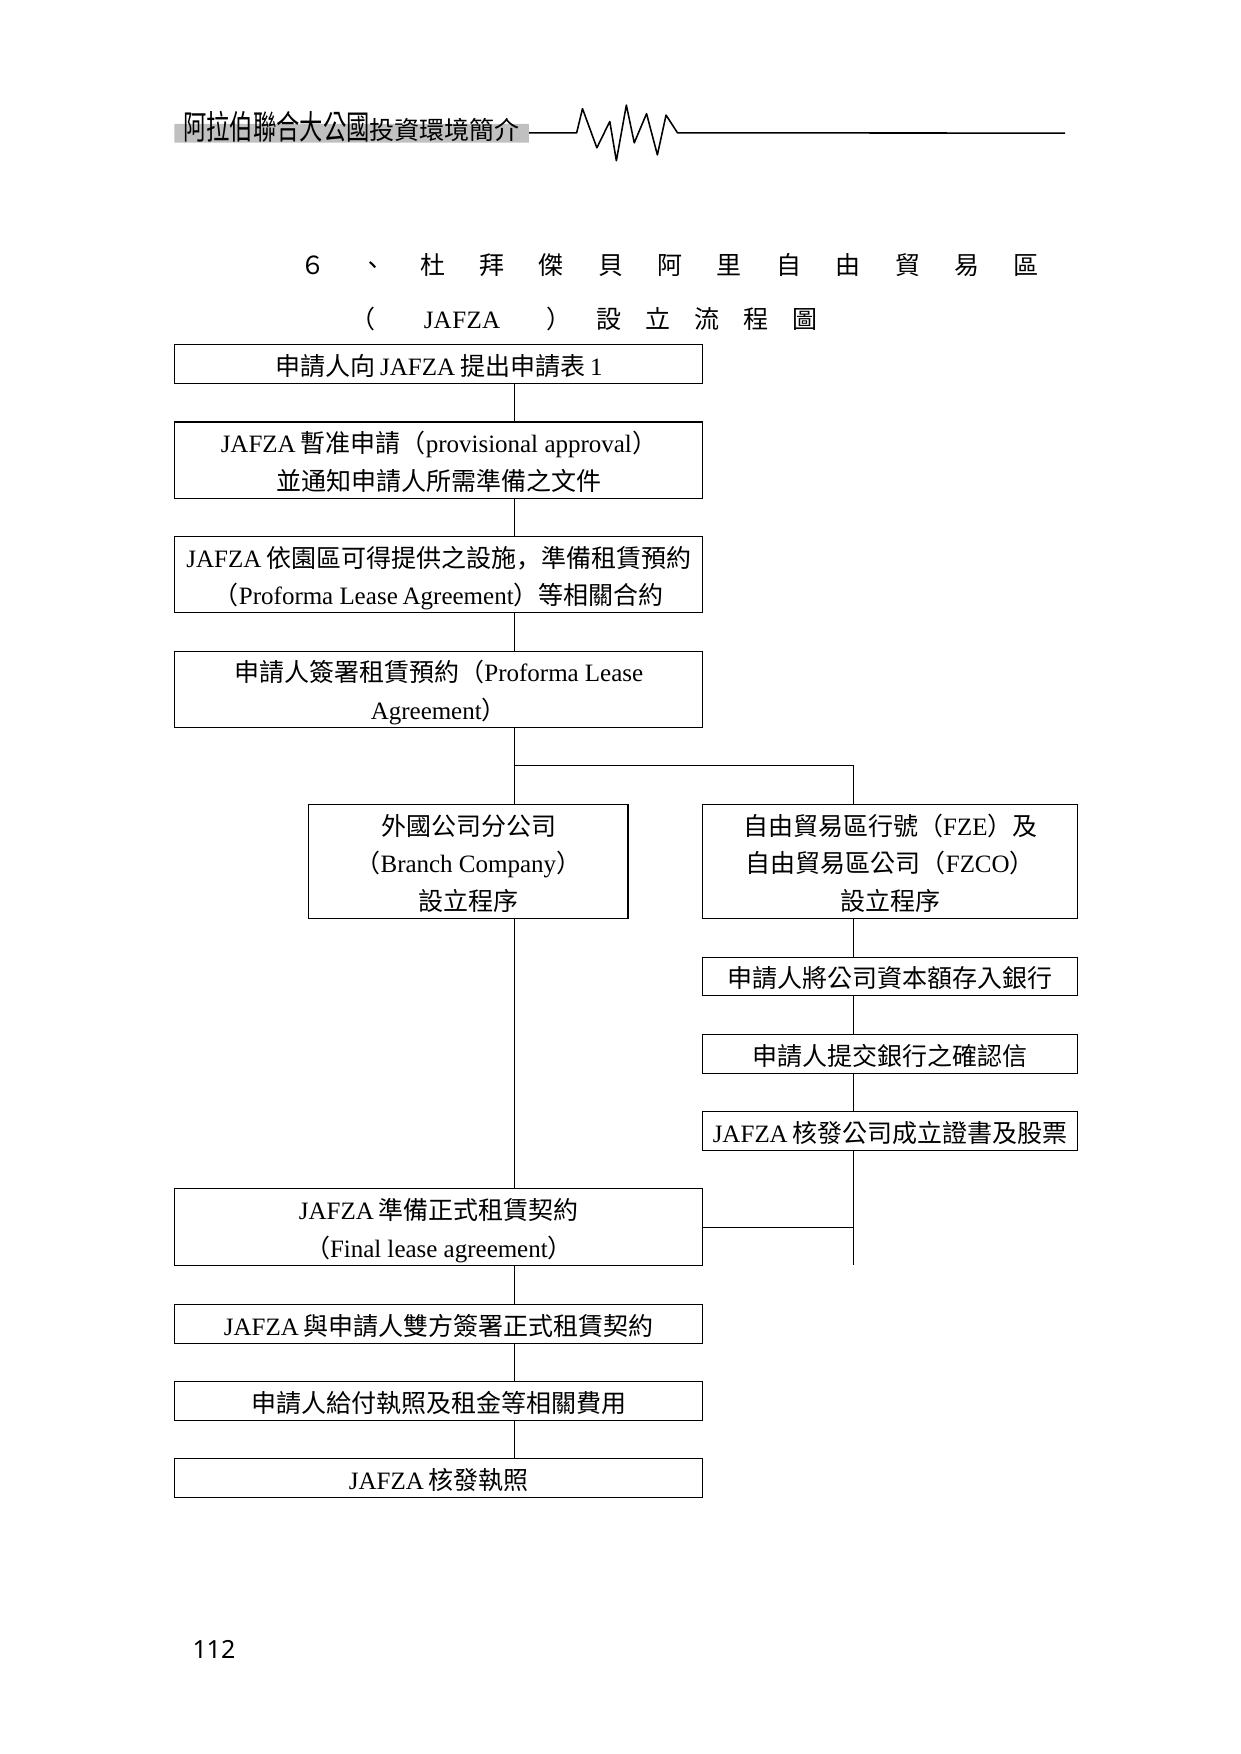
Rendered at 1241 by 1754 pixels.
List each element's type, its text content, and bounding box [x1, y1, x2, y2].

table_cell [175, 1073, 514, 1111]
table_cell [515, 995, 703, 1034]
table_cell [175, 804, 308, 918]
table_cell [703, 1381, 1078, 1419]
table_cell [515, 918, 703, 957]
table_cell 申請人提交銀行之確認信 [703, 1035, 1077, 1072]
table_cell [854, 996, 1078, 1034]
table_cell [175, 918, 514, 957]
table_cell JAFZA核發公司成立證書及股票 [703, 1112, 1077, 1149]
table_cell [703, 612, 854, 765]
table_cell JAFZA暫准申請（provisional approval） 並通知申請人所需準備之文件 [175, 423, 702, 497]
table_cell JAFZA與申請人雙方簽署正式租賃契約 [175, 1305, 702, 1342]
table_cell [703, 1188, 853, 1227]
table_cell [703, 1265, 1078, 1304]
table_cell [175, 957, 514, 995]
table_cell [515, 1111, 702, 1149]
table_header [703, 344, 1078, 383]
table_cell [515, 1344, 703, 1381]
table_cell [175, 1150, 514, 1188]
table_cell [629, 804, 702, 918]
table_cell [703, 1458, 1078, 1497]
table_cell JAFZA依園區可得提供之設施，準備租賃預約（Proforma Lease Agreement）等相關合約 [175, 537, 702, 612]
table_cell [703, 996, 853, 1034]
table_cell [175, 1344, 514, 1381]
table_cell [703, 383, 1078, 421]
table_cell 外國公司分公司 （Branch Company） 設立程序 [309, 805, 627, 918]
table_cell JAFZA準備正式租賃契約 （Final lease agreement） [175, 1189, 702, 1265]
table_cell [854, 1188, 1078, 1265]
table_cell [703, 498, 1078, 536]
table_cell [515, 728, 703, 765]
table_cell 申請人將公司資本額存入銀行 [703, 958, 1077, 995]
table_cell [515, 766, 703, 804]
table_cell [175, 995, 514, 1034]
table_cell [175, 384, 514, 421]
table_cell [703, 421, 1078, 497]
table_cell [515, 1266, 703, 1304]
table_cell [703, 1304, 1078, 1342]
table_cell [703, 919, 853, 957]
table_cell [854, 765, 1078, 804]
table_cell [515, 1034, 702, 1072]
table_header 申請人向JAFZA提出申請表1 [175, 345, 702, 383]
table_cell [515, 1150, 703, 1188]
table_cell [175, 1421, 514, 1458]
table_cell [175, 728, 514, 804]
table_cell [515, 499, 703, 536]
table_cell [175, 1034, 514, 1072]
table_cell [703, 766, 853, 804]
table_cell [703, 1228, 853, 1265]
table_cell [854, 1151, 1078, 1188]
table_cell [703, 1420, 1078, 1458]
table_cell [515, 384, 703, 421]
table_cell 自由貿易區行號（FZE）及 自由貿易區公司（FZCO） 設立程序 [703, 805, 1077, 918]
text ６、杜拜傑貝阿里自由貿易區（JAFZA）設立流程圖 [276, 237, 1063, 344]
table_cell [175, 499, 514, 536]
table_cell [175, 1111, 514, 1149]
table_cell [175, 613, 514, 651]
table_cell [854, 612, 1078, 765]
table_cell [515, 613, 703, 651]
table_cell [515, 1421, 703, 1458]
table_cell [703, 1074, 853, 1111]
table_cell [703, 1343, 1078, 1381]
table_cell [515, 1073, 703, 1111]
table_cell [854, 1074, 1078, 1111]
table_cell [175, 1266, 514, 1304]
table_cell [703, 1151, 853, 1188]
table_cell 申請人簽署租賃預約（Proforma Lease Agreement） [175, 652, 702, 727]
table_cell 申請人給付執照及租金等相關費用 [175, 1382, 702, 1419]
table_cell JAFZA核發執照 [175, 1459, 702, 1497]
table_cell [515, 957, 702, 995]
table_cell [854, 919, 1078, 957]
table_cell [703, 536, 1078, 612]
